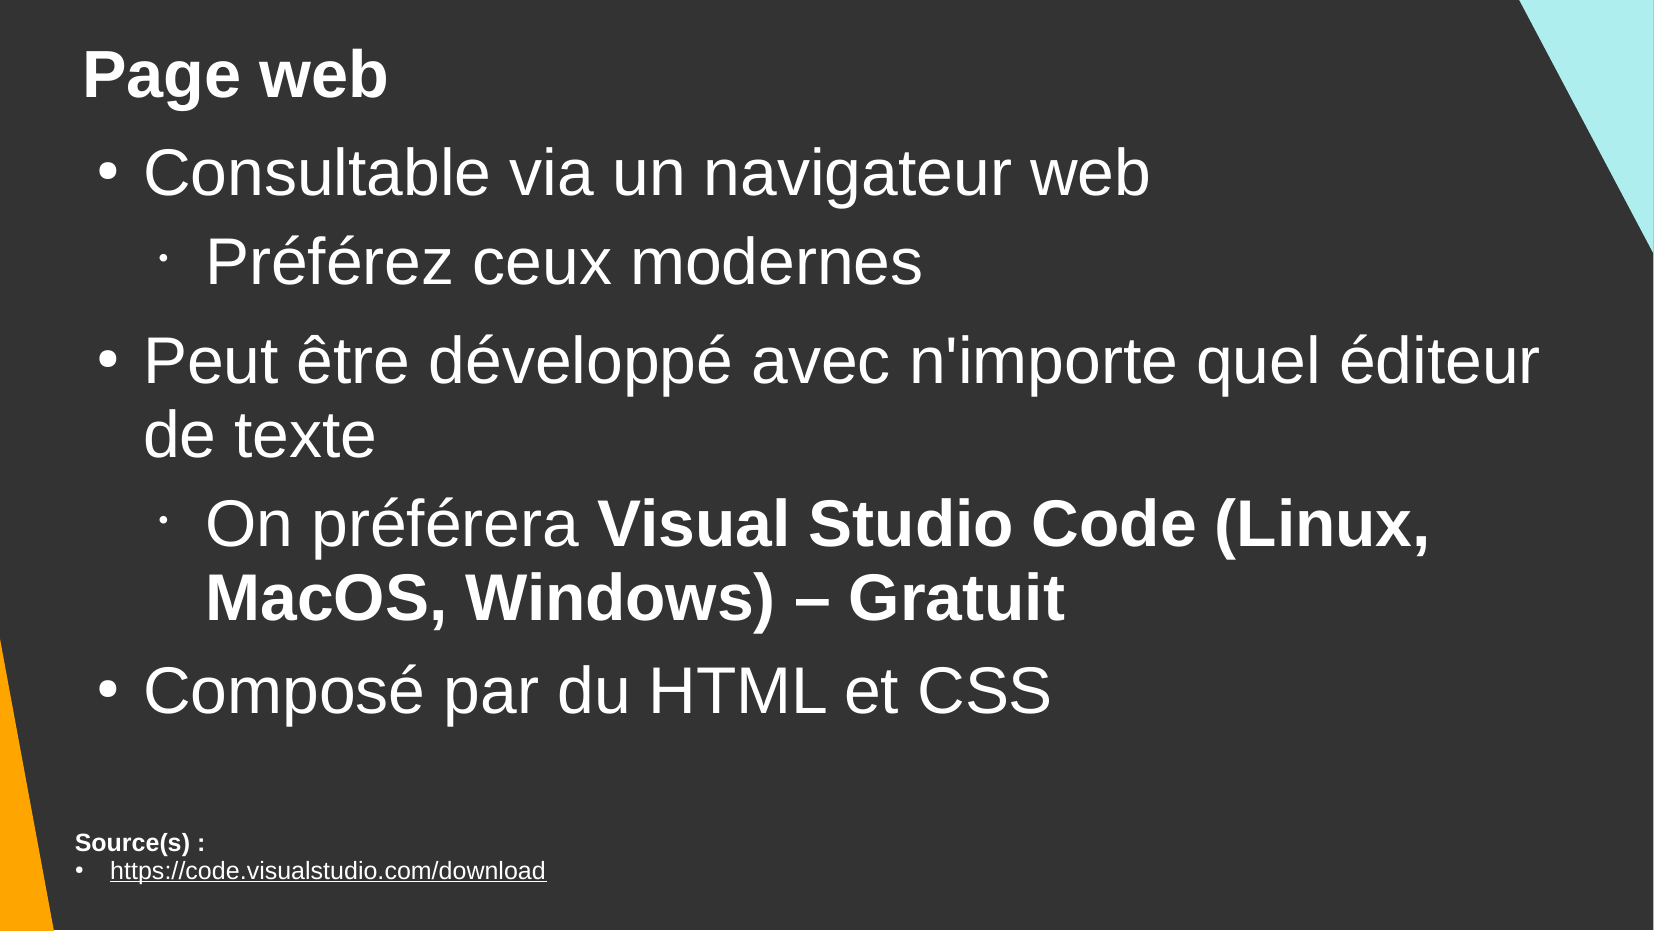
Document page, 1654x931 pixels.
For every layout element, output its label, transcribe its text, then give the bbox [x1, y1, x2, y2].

title Page web [82, 36, 1571, 114]
list Consultable via un navigateur web Préférez ceux modernes Peut être développé avec n'importe quel éditeur de texte On préférera Visual Studio Code (Linux, MacOS, Windows) – Gratuit Composé par du HTML et CSS [80, 135, 1569, 733]
text_box [1519, 0, 1654, 255]
text_box [0, 638, 54, 931]
text_box Source(s) : https://code.visualstudio.com/download [59, 821, 1546, 921]
